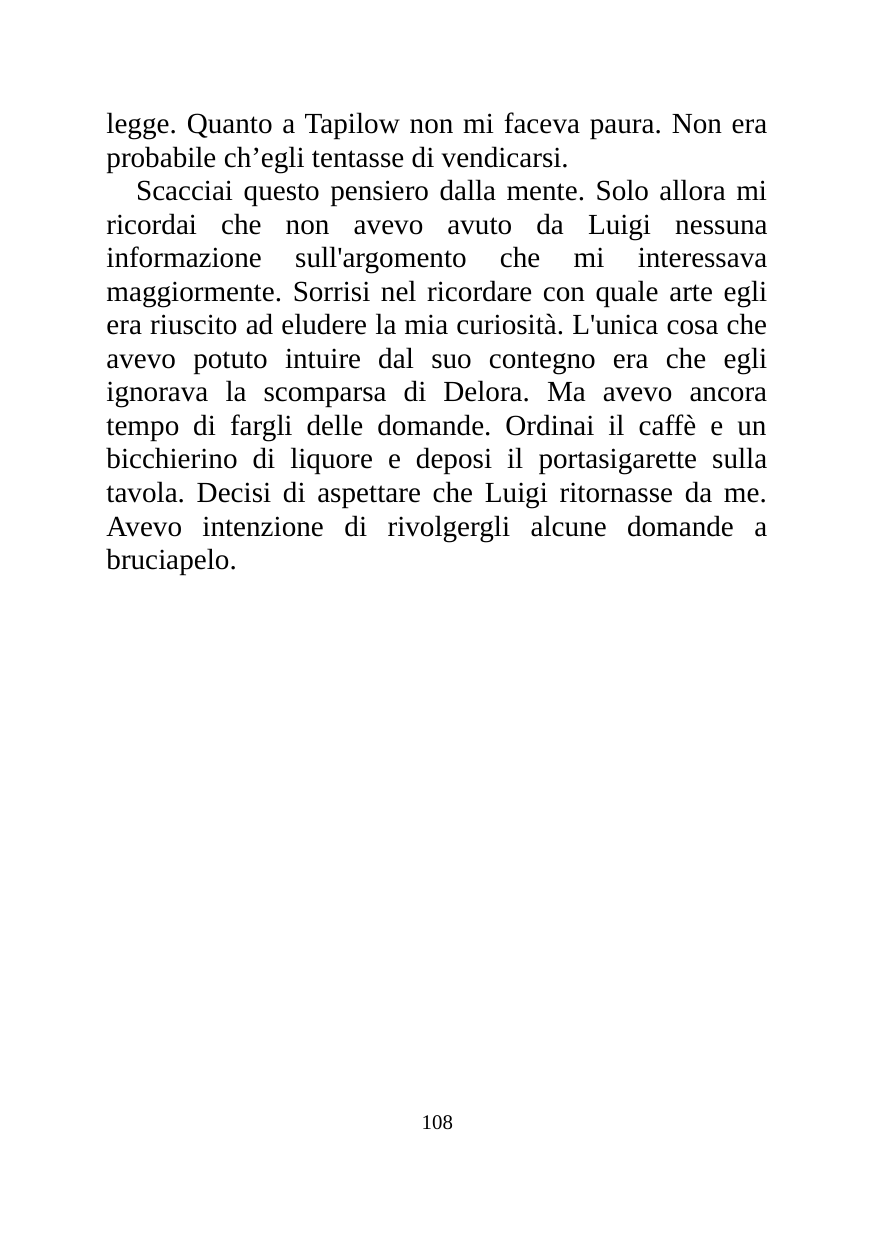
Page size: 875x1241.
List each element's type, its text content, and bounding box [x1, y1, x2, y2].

text Scacciai questo pensiero dalla mente. Solo allora mi ricordai che non avevo avuto da Luigi nessuna informazione sull'argomento che mi interessava maggiormente. Sorrisi nel ricordare con quale arte egli era riuscito ad eludere la mia curiosità. L'unica cosa che avevo potuto intuire dal suo contegno era che egli ignorava la scomparsa di Delora. Ma avevo ancora tempo di fargli delle domande. Ordinai il caffè e un bicchierino di liquore e deposi il portasigarette sulla tavola. Decisi di aspettare che Luigi ritornasse da me. Avevo intenzione di rivolgergli alcune domande a bruciapelo. [106, 173, 768, 576]
text legge. Quanto a Tapilow non mi faceva paura. Non era probabile ch’egli tentasse di vendicarsi. [106, 106, 768, 173]
